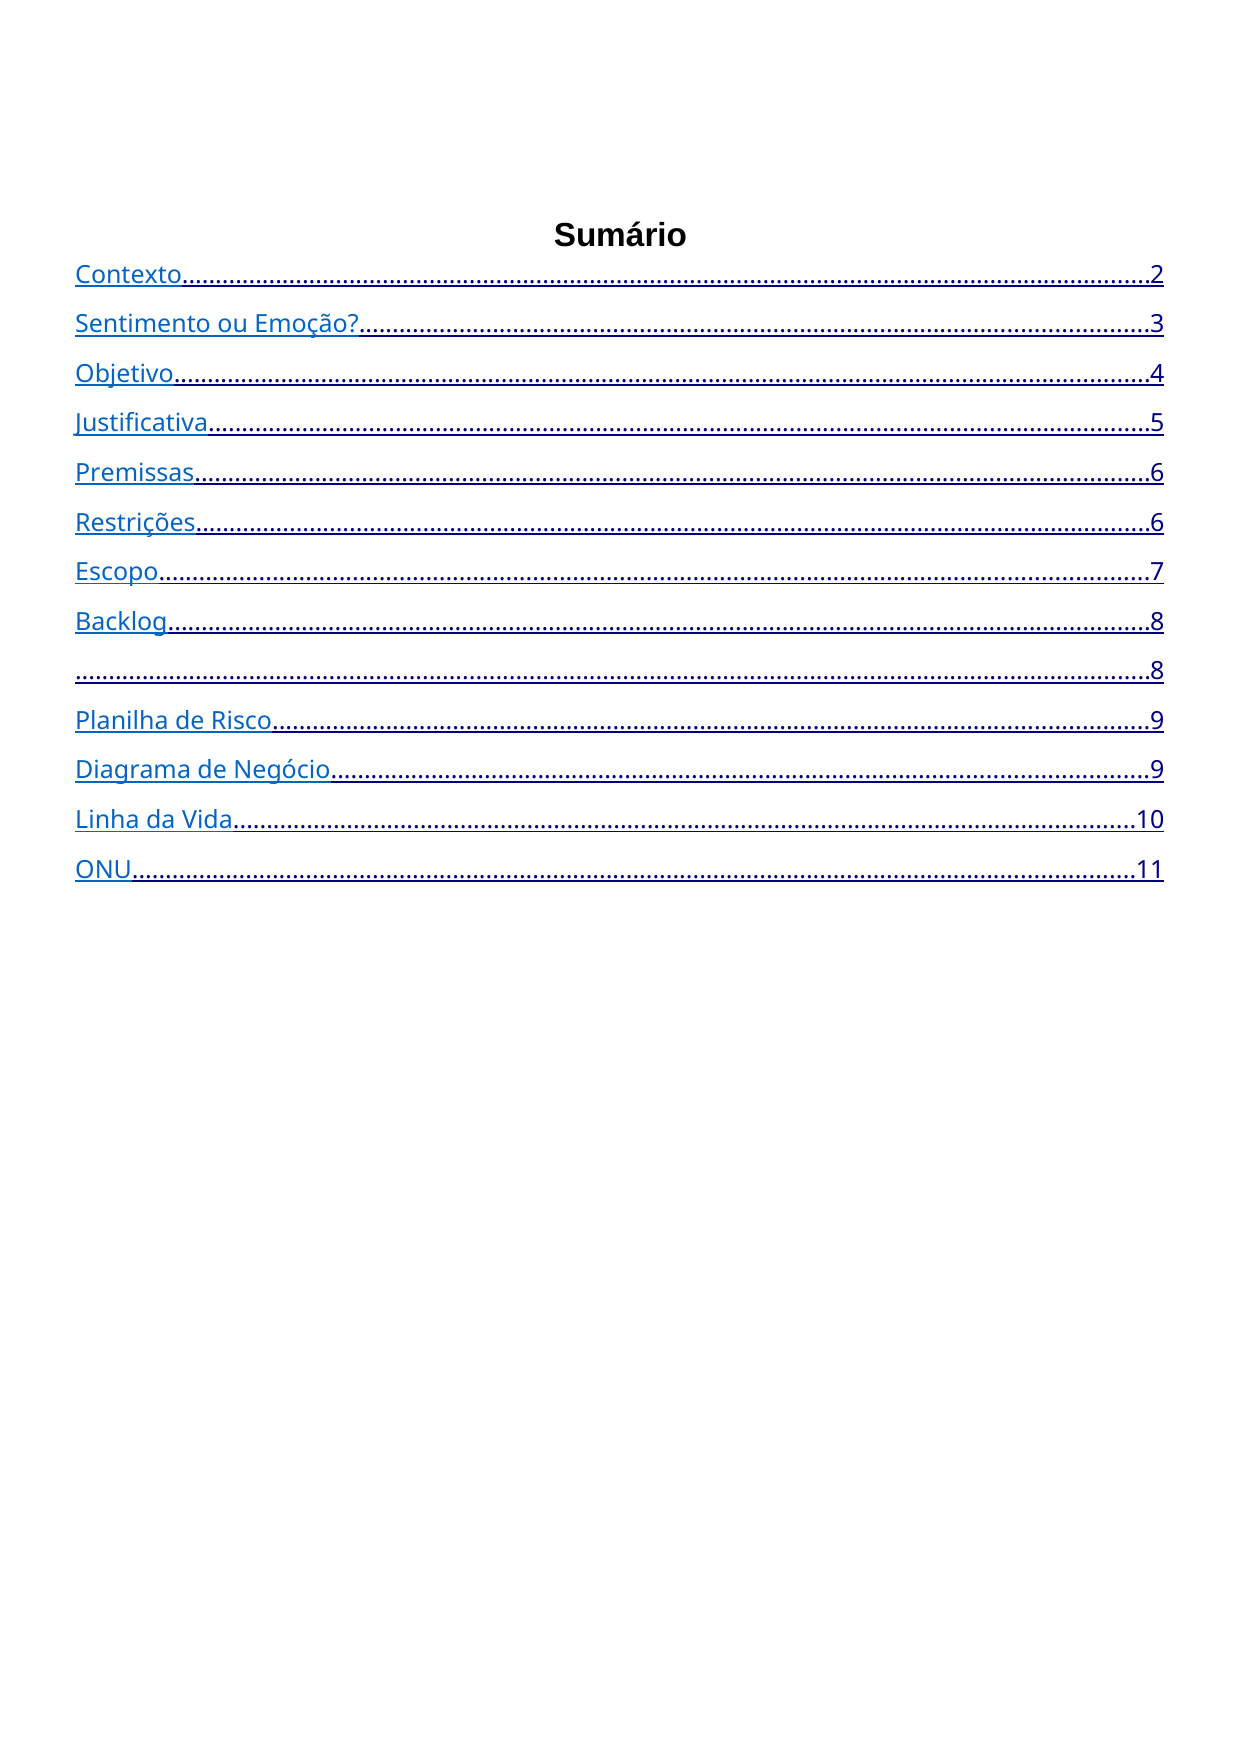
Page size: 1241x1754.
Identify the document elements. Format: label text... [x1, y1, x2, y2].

text Contexto 2 [75, 256, 1165, 290]
text Restrições 6 [75, 504, 1165, 538]
text Premissas 6 [75, 454, 1165, 489]
text Justificativa 5 [75, 405, 1165, 439]
text Planilha de Risco 9 [75, 702, 1165, 737]
text Diagrama de Negócio 9 [75, 752, 1165, 786]
text Backlog 8 [75, 603, 1165, 637]
text Linha da Vida 10 [75, 802, 1165, 836]
text Sentimento ou Emoção? 3 [75, 306, 1165, 340]
text Sumário [75, 215, 1165, 254]
text ONU 11 [75, 851, 1165, 885]
text 8 [75, 653, 1165, 687]
text Objetivo 4 [75, 355, 1165, 389]
text Escopo 7 [75, 554, 1165, 588]
